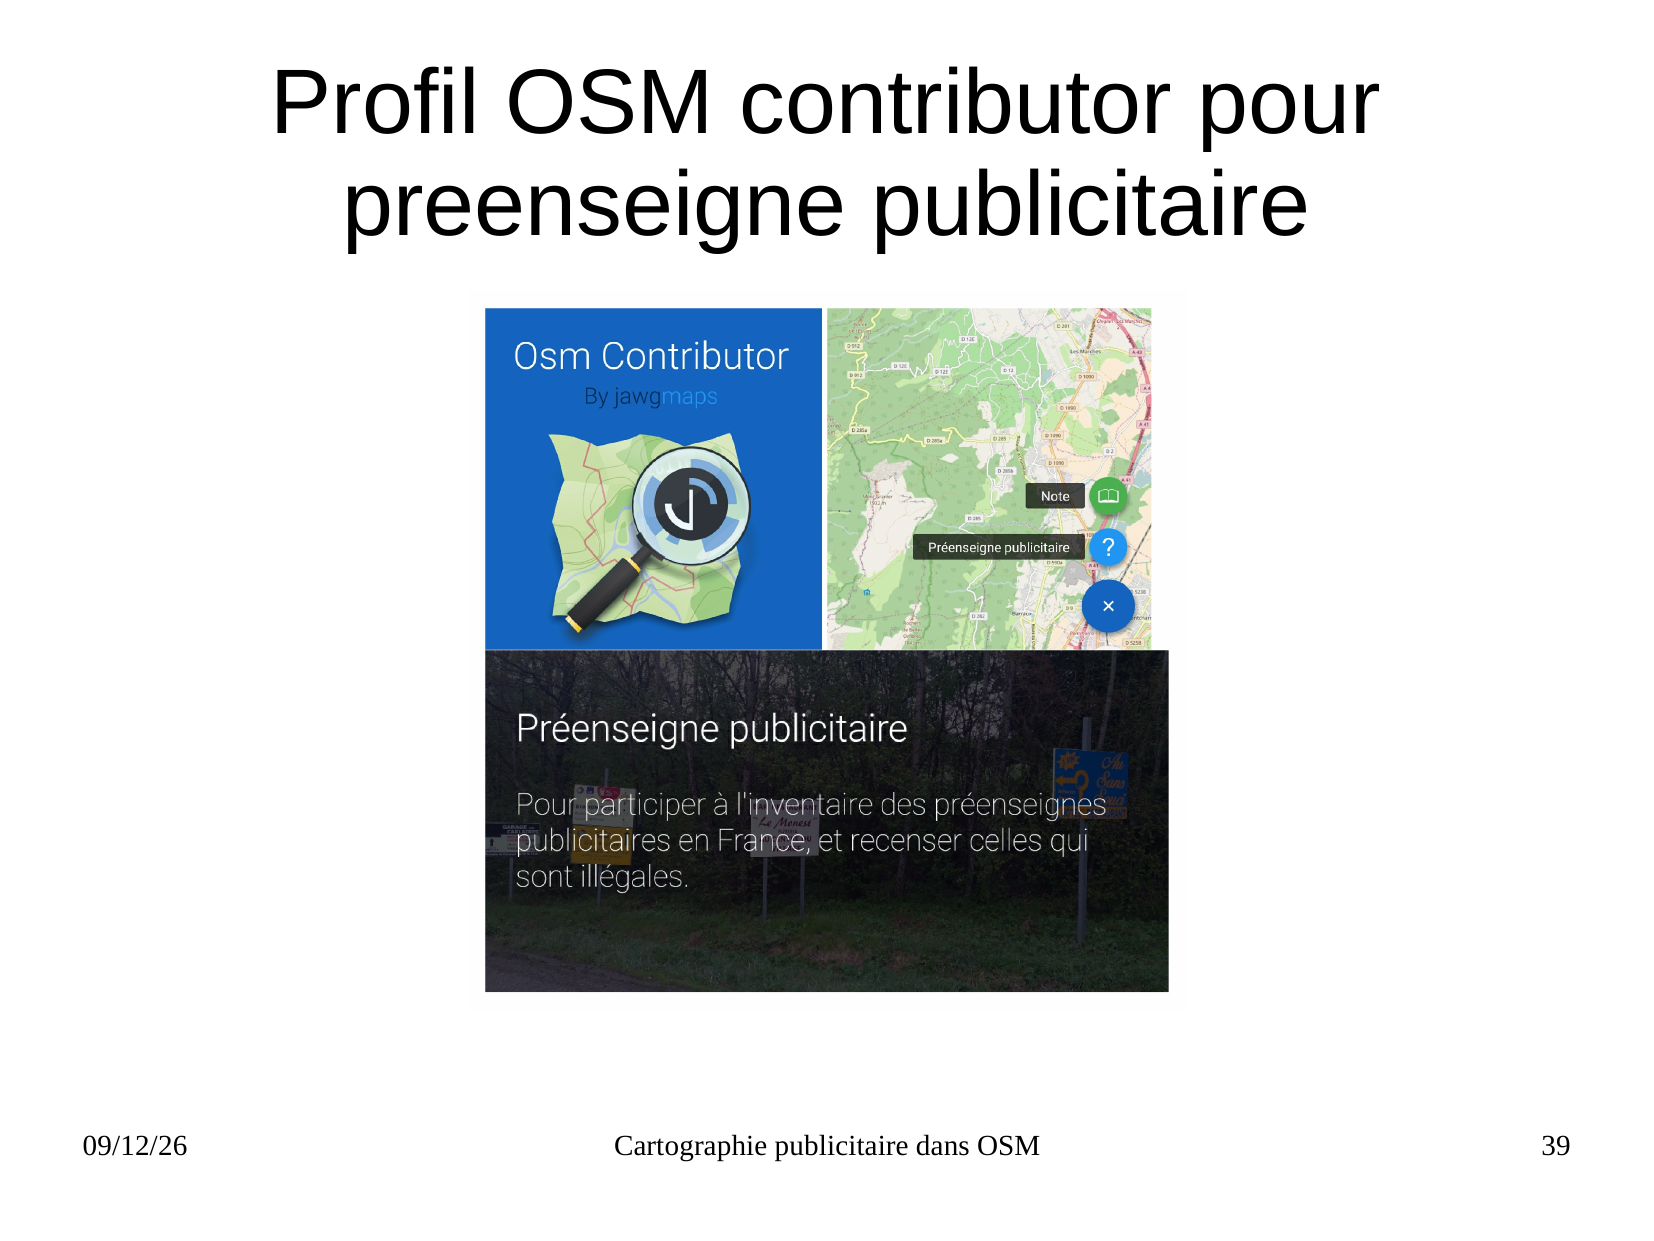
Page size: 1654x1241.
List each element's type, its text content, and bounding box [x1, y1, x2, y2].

picture [467, 290, 1187, 1010]
title Profil OSM contributor pour preenseigne publicitaire [82, 49, 1571, 257]
